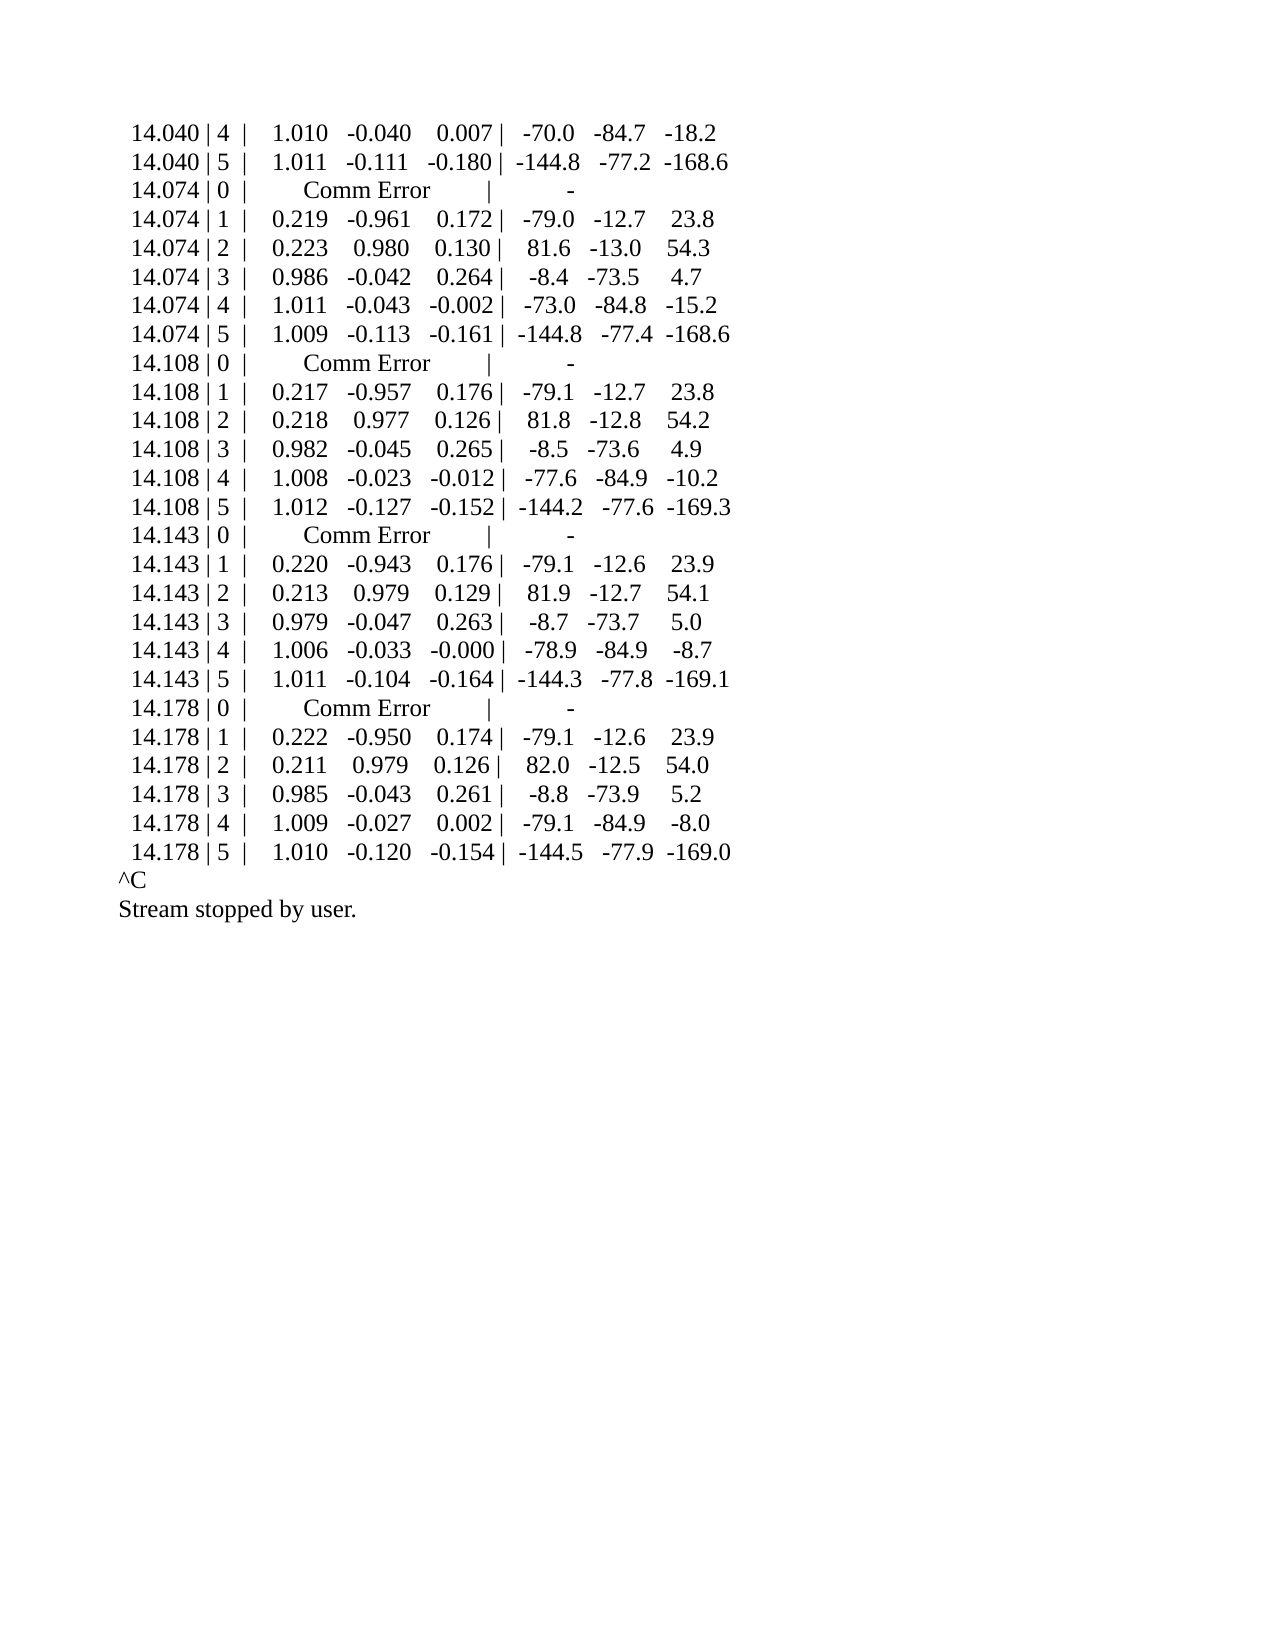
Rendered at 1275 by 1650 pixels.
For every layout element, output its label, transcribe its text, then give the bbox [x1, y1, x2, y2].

text 14.143 | 2 | 0.213 0.979 0.129 | 81.9 -12.7 54.1 [118, 578, 1157, 607]
text 14.178 | 4 | 1.009 -0.027 0.002 | -79.1 -84.9 -8.0 [118, 808, 1157, 837]
text 14.074 | 3 | 0.986 -0.042 0.264 | -8.4 -73.5 4.7 [118, 262, 1157, 291]
text 14.074 | 5 | 1.009 -0.113 -0.161 | -144.8 -77.4 -168.6 [118, 319, 1157, 348]
text 14.143 | 3 | 0.979 -0.047 0.263 | -8.7 -73.7 5.0 [118, 607, 1157, 636]
text 14.074 | 1 | 0.219 -0.961 0.172 | -79.0 -12.7 23.8 [118, 204, 1157, 233]
text 14.143 | 5 | 1.011 -0.104 -0.164 | -144.3 -77.8 -169.1 [118, 664, 1157, 693]
text 14.143 | 4 | 1.006 -0.033 -0.000 | -78.9 -84.9 -8.7 [118, 636, 1157, 664]
text 14.108 | 1 | 0.217 -0.957 0.176 | -79.1 -12.7 23.8 [118, 377, 1157, 406]
text 14.074 | 0 | Comm Error | - [118, 176, 1157, 204]
text 14.143 | 0 | Comm Error | - [118, 521, 1157, 549]
text 14.178 | 0 | Comm Error | - [118, 693, 1157, 722]
text 14.108 | 0 | Comm Error | - [118, 348, 1157, 377]
text 14.074 | 2 | 0.223 0.980 0.130 | 81.6 -13.0 54.3 [118, 233, 1157, 262]
text Stream stopped by user. [118, 894, 1157, 923]
text 14.178 | 3 | 0.985 -0.043 0.261 | -8.8 -73.9 5.2 [118, 779, 1157, 808]
text 14.108 | 4 | 1.008 -0.023 -0.012 | -77.6 -84.9 -10.2 [118, 463, 1157, 492]
text 14.178 | 1 | 0.222 -0.950 0.174 | -79.1 -12.6 23.9 [118, 722, 1157, 751]
text 14.040 | 5 | 1.011 -0.111 -0.180 | -144.8 -77.2 -168.6 [118, 147, 1157, 176]
text 14.040 | 4 | 1.010 -0.040 0.007 | -70.0 -84.7 -18.2 [118, 118, 1157, 147]
text 14.074 | 4 | 1.011 -0.043 -0.002 | -73.0 -84.8 -15.2 [118, 291, 1157, 319]
text 14.143 | 1 | 0.220 -0.943 0.176 | -79.1 -12.6 23.9 [118, 549, 1157, 578]
text 14.108 | 3 | 0.982 -0.045 0.265 | -8.5 -73.6 4.9 [118, 434, 1157, 463]
text 14.108 | 2 | 0.218 0.977 0.126 | 81.8 -12.8 54.2 [118, 406, 1157, 434]
text ^C [118, 866, 1157, 894]
text 14.178 | 2 | 0.211 0.979 0.126 | 82.0 -12.5 54.0 [118, 751, 1157, 779]
text 14.108 | 5 | 1.012 -0.127 -0.152 | -144.2 -77.6 -169.3 [118, 492, 1157, 521]
text 14.178 | 5 | 1.010 -0.120 -0.154 | -144.5 -77.9 -169.0 [118, 837, 1157, 866]
